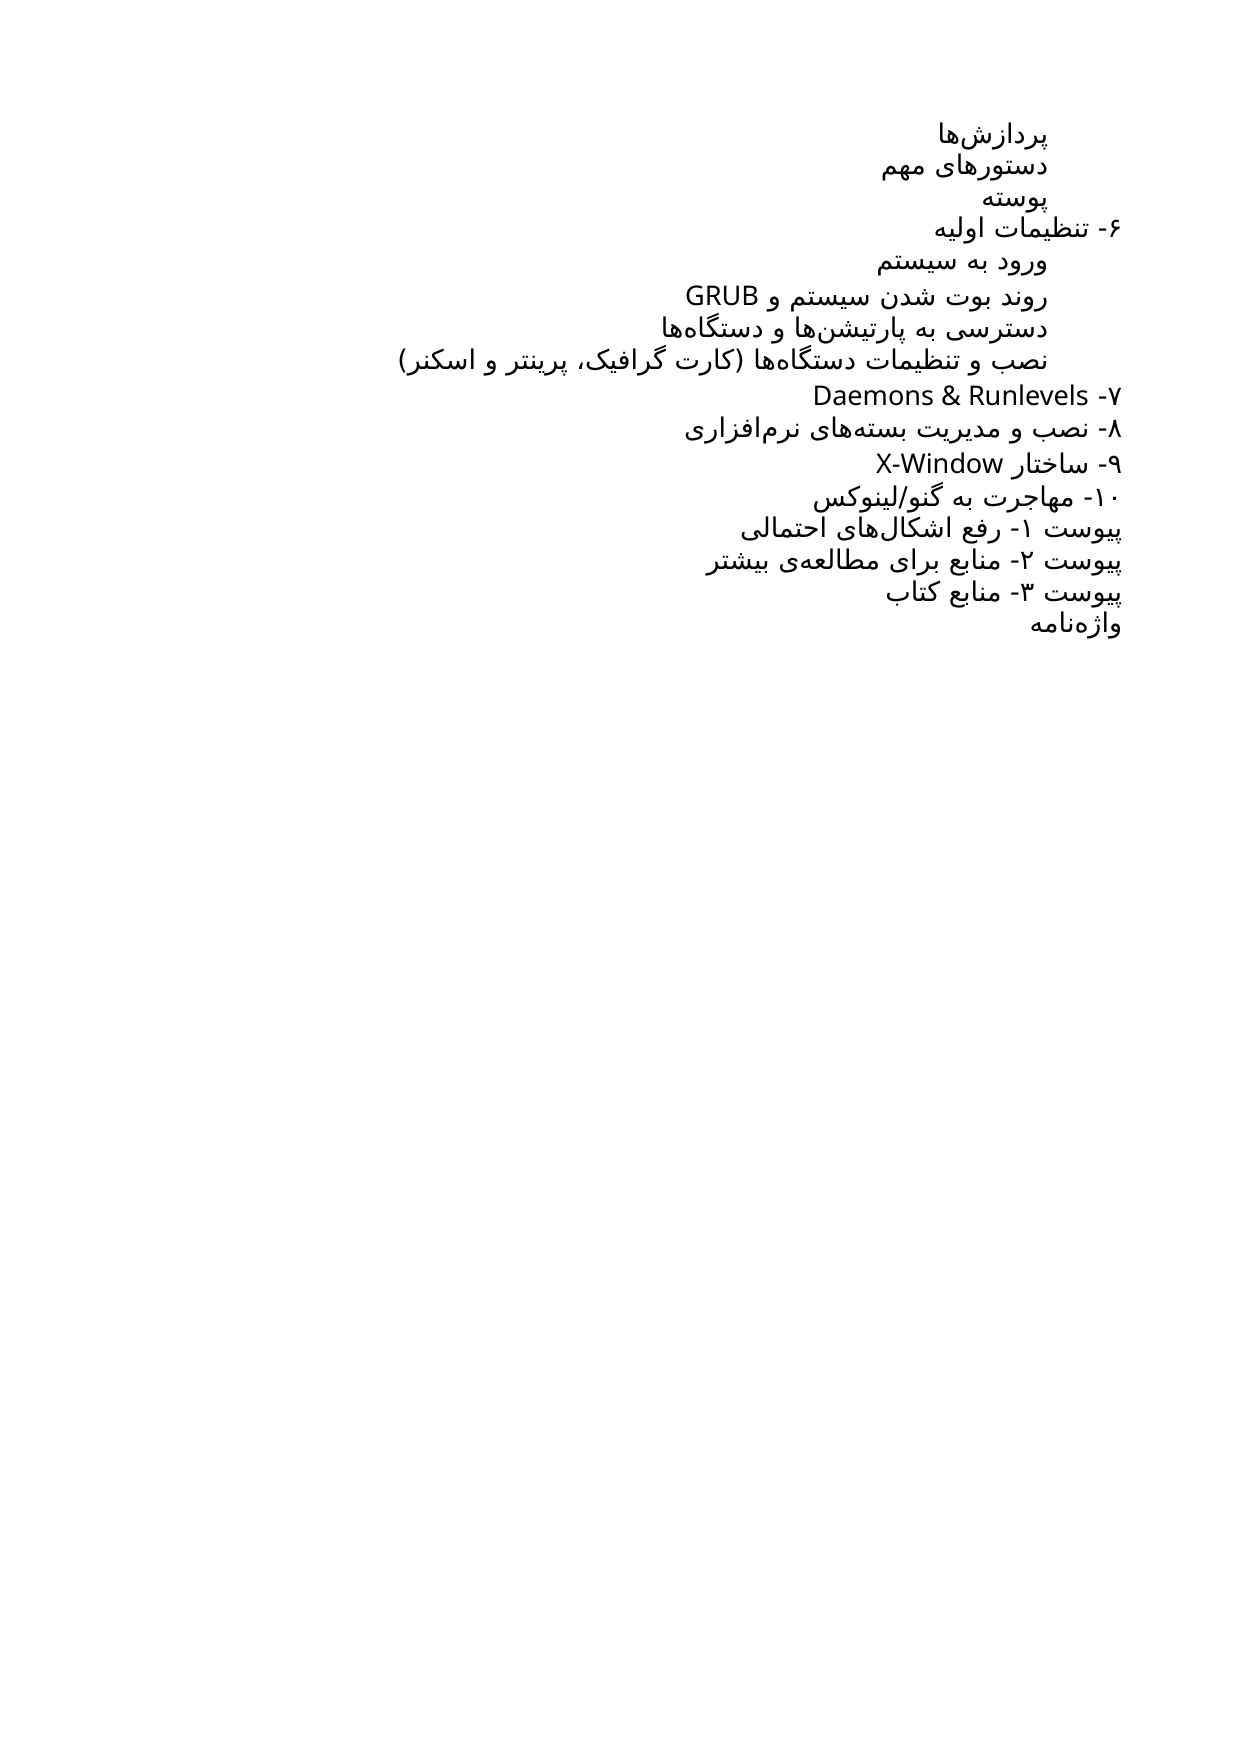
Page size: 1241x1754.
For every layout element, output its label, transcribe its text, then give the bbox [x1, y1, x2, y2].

text پیوست ۱- رفع اشکال‌های احتمالی [118, 513, 1122, 544]
text ۸- نصب و مدیریت بسته‌های نرم‌افزاری [118, 413, 1122, 444]
text ۱۰- مهاجرت به گنو/لینوکس [118, 481, 1122, 513]
text پیوست ۳- منابع کتاب [118, 576, 1122, 607]
text ۹- ساختار X-Window [118, 444, 1122, 481]
text ورود به سیستم [118, 244, 1122, 276]
text روند بوت شدن سیستم و GRUB [118, 276, 1122, 313]
text نصب و تنظیمات دستگاه‌ها (کارت گرافیک، پرینتر و اسکنر) [118, 344, 1122, 376]
text پیوست ۲- منابع برای مطالعه‌ی بیشتر [118, 544, 1122, 576]
text دسترسی به پارتیشن‌ها و دستگاه‌ها [118, 313, 1122, 344]
text دستورهای مهم [118, 150, 1122, 181]
text پوسته [118, 181, 1122, 213]
text واژه‌نامه [118, 607, 1122, 639]
text ۶- تنظیمات اولیه [118, 213, 1122, 244]
text ۷- Daemons & Runlevels [118, 376, 1122, 413]
text پردازش‌ها [118, 118, 1122, 150]
